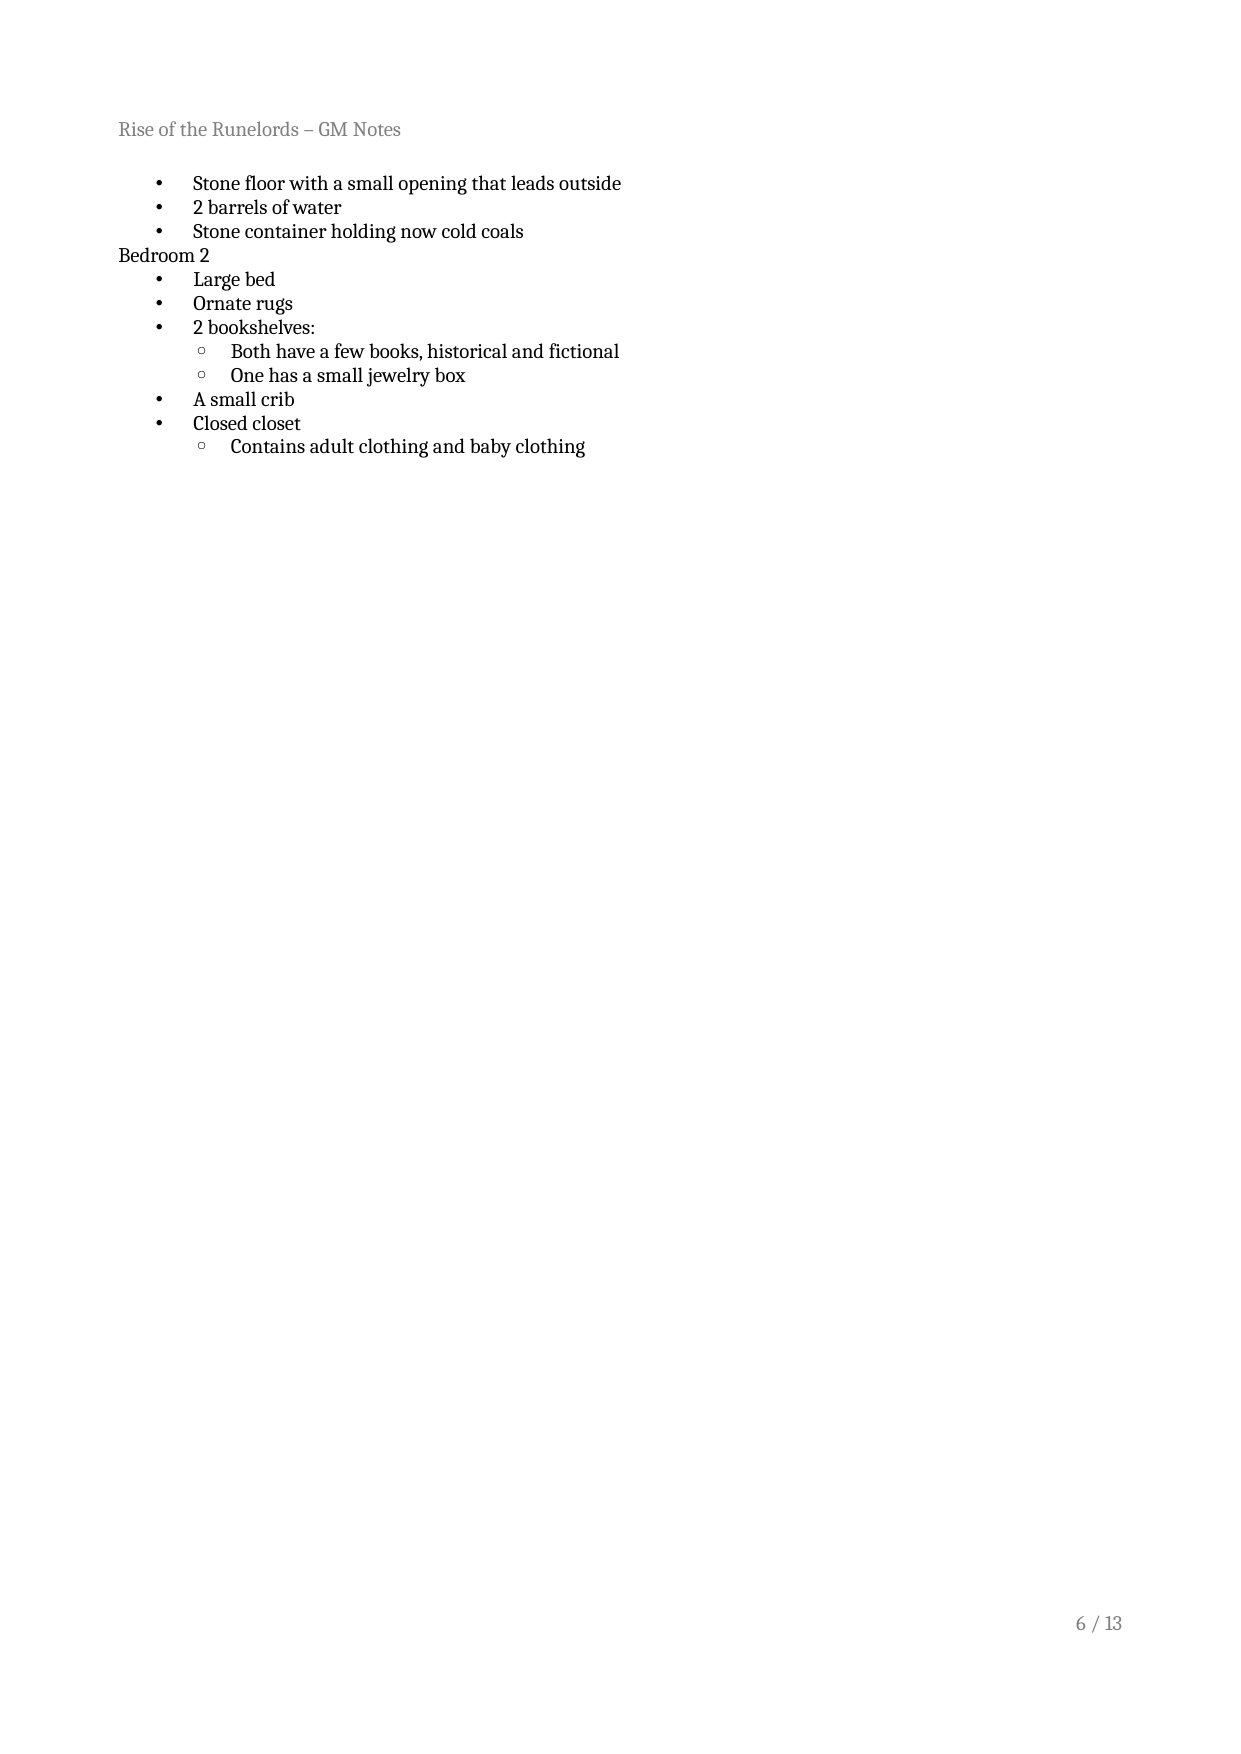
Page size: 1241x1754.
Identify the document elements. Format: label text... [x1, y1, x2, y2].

list Closed closet [156, 411, 1122, 435]
list Both have a few books, historical and fictional [193, 339, 1122, 363]
list 2 bookshelves: [156, 315, 1122, 339]
list A small crib [156, 387, 1122, 411]
list Stone container holding now cold coals [156, 219, 1122, 243]
list Contains adult clothing and baby clothing [193, 435, 1122, 459]
text Bedroom 2 [118, 243, 1122, 267]
list One has a small jewelry box [193, 363, 1122, 387]
list 2 barrels of water [156, 196, 1122, 219]
list Stone floor with a small opening that leads outside [156, 172, 1122, 196]
list Ornate rugs [156, 291, 1122, 315]
list Large bed [156, 267, 1122, 291]
